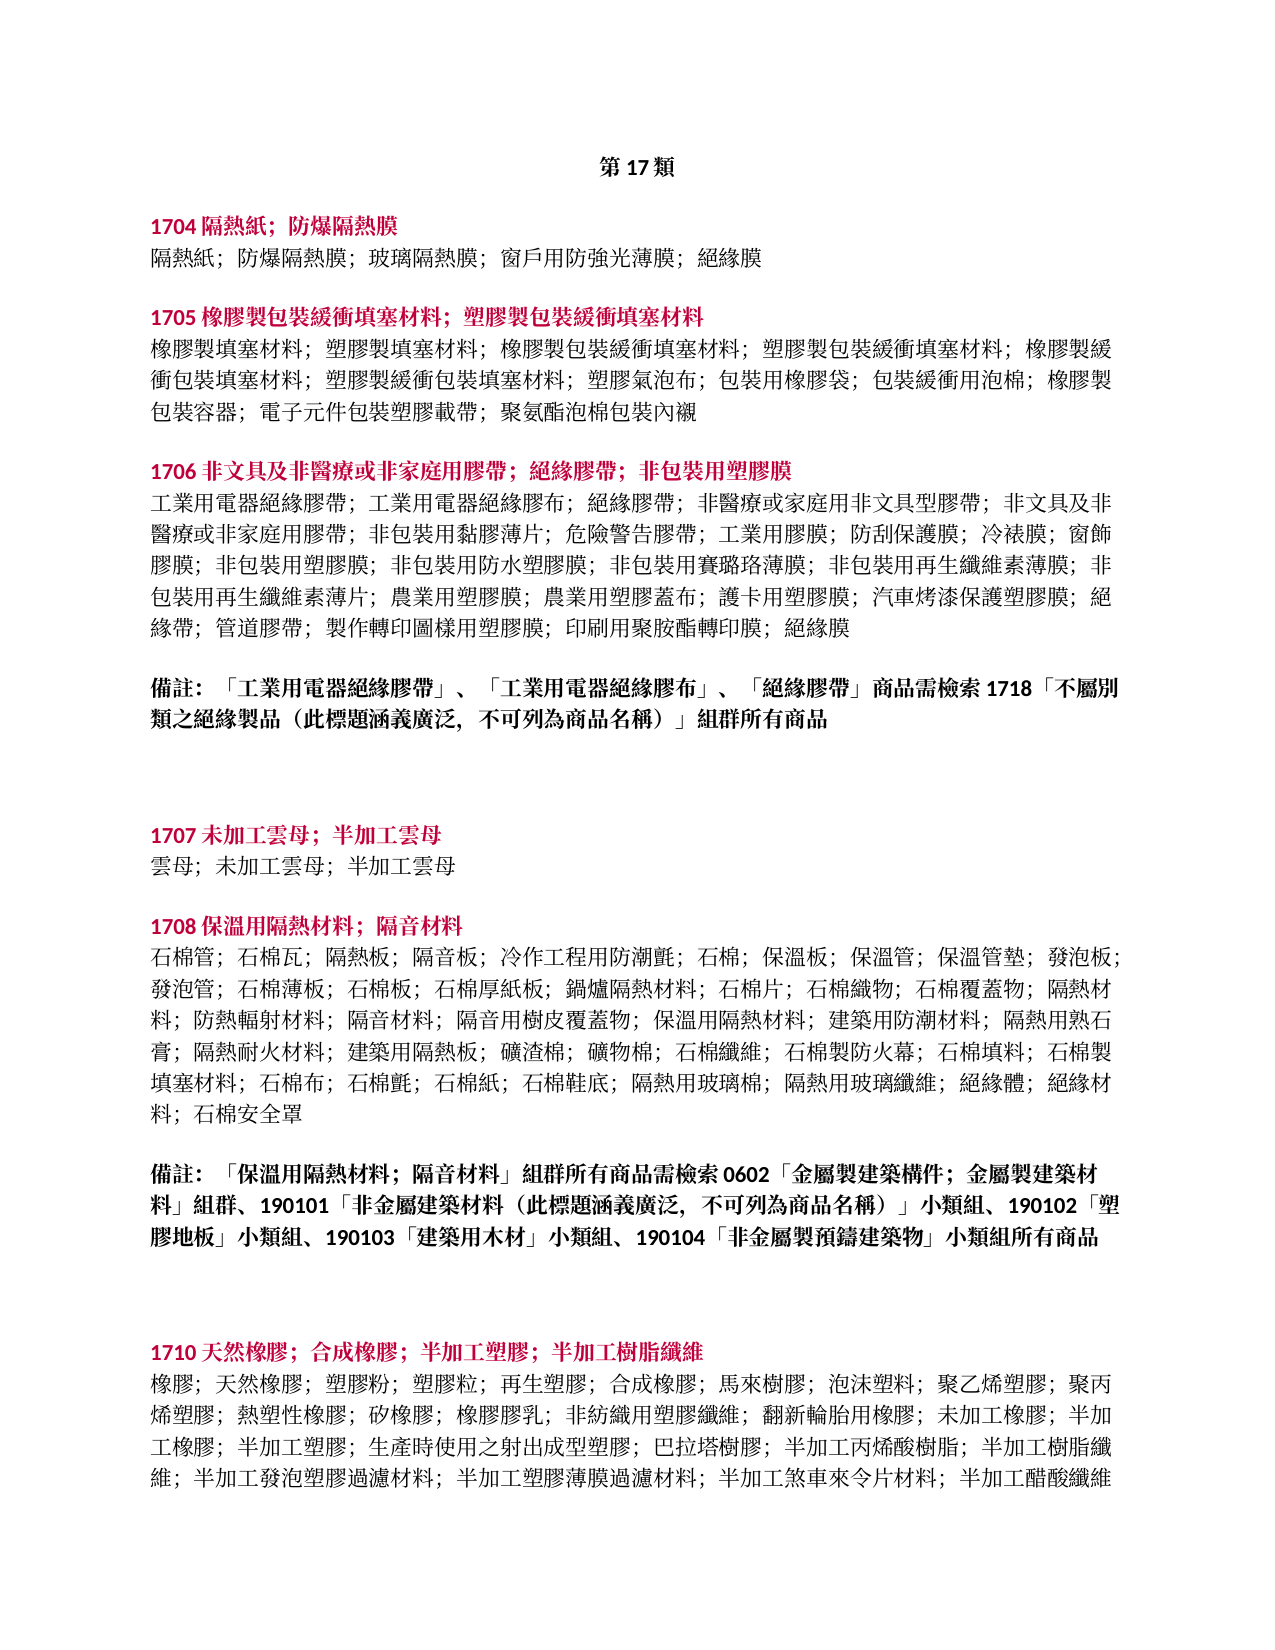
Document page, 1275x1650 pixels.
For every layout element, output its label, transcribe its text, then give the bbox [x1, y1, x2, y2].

text 1704隔熱紙；防爆隔熱膜 [150, 181, 1125, 241]
text 橡膠製填塞材料；塑膠製填塞材料；橡膠製包裝緩衝填塞材料；塑膠製包裝緩衝填塞材料；橡膠製緩衝包裝填塞材料；塑膠製緩衝包裝填塞材料；塑膠氣泡布；包裝用橡膠袋；包裝緩衝用泡棉；橡膠製包裝容器；電子元件包裝塑膠載帶；聚氨酯泡棉包裝內襯 [150, 332, 1125, 426]
text 隔熱紙；防爆隔熱膜；玻璃隔熱膜；窗戶用防強光薄膜；絕緣膜 [150, 241, 1125, 272]
text 備註：「工業用電器絕緣膠帶」、「工業用電器絕緣膠布」、「絕緣膠帶」商品需檢索1718「不屬別類之絕緣製品（此標題涵義廣泛，不可列為商品名稱）」組群所有商品 [150, 643, 1125, 790]
text 備註：「保溫用隔熱材料；隔音材料」組群所有商品需檢索0602「金屬製建築構件；金屬製建築材料」組群、190101「非金屬建築材料（此標題涵義廣泛，不可列為商品名稱）」小類組、190102「塑膠地板」小類組、190103「建築用木材」小類組、190104「非金屬製預鑄建築物」小類組所有商品 [150, 1129, 1125, 1308]
text 1710天然橡膠；合成橡膠；半加工塑膠；半加工樹脂纖維 [150, 1308, 1125, 1367]
text 工業用電器絕緣膠帶；工業用電器絕緣膠布；絕緣膠帶；非醫療或家庭用非文具型膠帶；非文具及非醫療或非家庭用膠帶；非包裝用黏膠薄片；危險警告膠帶；工業用膠膜；防刮保護膜；冷裱膜；窗飾膠膜；非包裝用塑膠膜；非包裝用防水塑膠膜；非包裝用賽璐珞薄膜；非包裝用再生纖維素薄膜；非包裝用再生纖維素薄片；農業用塑膠膜；農業用塑膠蓋布；護卡用塑膠膜；汽車烤漆保護塑膠膜；絕緣帶；管道膠帶；製作轉印圖樣用塑膠膜；印刷用聚胺酯轉印膜；絕緣膜 [150, 486, 1125, 643]
text 石棉管；石棉瓦；隔熱板；隔音板；冷作工程用防潮氈；石棉；保溫板；保溫管；保溫管墊；發泡板；發泡管；石棉薄板；石棉板；石棉厚紙板；鍋爐隔熱材料；石棉片；石棉織物；石棉覆蓋物；隔熱材料；防熱輻射材料；隔音材料；隔音用樹皮覆蓋物；保溫用隔熱材料；建築用防潮材料；隔熱用熟石膏；隔熱耐火材料；建築用隔熱板；礦渣棉；礦物棉；石棉纖維；石棉製防火幕；石棉填料；石棉製填塞材料；石棉布；石棉氈；石棉紙；石棉鞋底；隔熱用玻璃棉；隔熱用玻璃纖維；絕緣體；絕緣材料；石棉安全罩 [150, 940, 1125, 1129]
text 雲母；未加工雲母；半加工雲母 [150, 849, 1125, 881]
text 1706非文具及非醫療或非家庭用膠帶；絕緣膠帶；非包裝用塑膠膜 [150, 426, 1125, 486]
text 第17類 [150, 150, 1125, 181]
text 1707未加工雲母；半加工雲母 [150, 790, 1125, 849]
text 1705橡膠製包裝緩衝填塞材料；塑膠製包裝緩衝填塞材料 [150, 272, 1125, 332]
text 橡膠；天然橡膠；塑膠粉；塑膠粒；再生塑膠；合成橡膠；馬來樹膠；泡沫塑料；聚乙烯塑膠；聚丙烯塑膠；熱塑性橡膠；矽橡膠；橡膠膠乳；非紡織用塑膠纖維；翻新輪胎用橡膠；未加工橡膠；半加工橡膠；半加工塑膠；生產時使用之射出成型塑膠；巴拉塔樹膠；半加工丙烯酸樹脂；半加工樹脂纖維；半加工發泡塑膠過濾材料；半加工塑膠薄膜過濾材料；半加工煞車來令片材料；半加工醋酸纖維 [150, 1367, 1125, 1493]
text 1708保溫用隔熱材料；隔音材料 [150, 881, 1125, 940]
